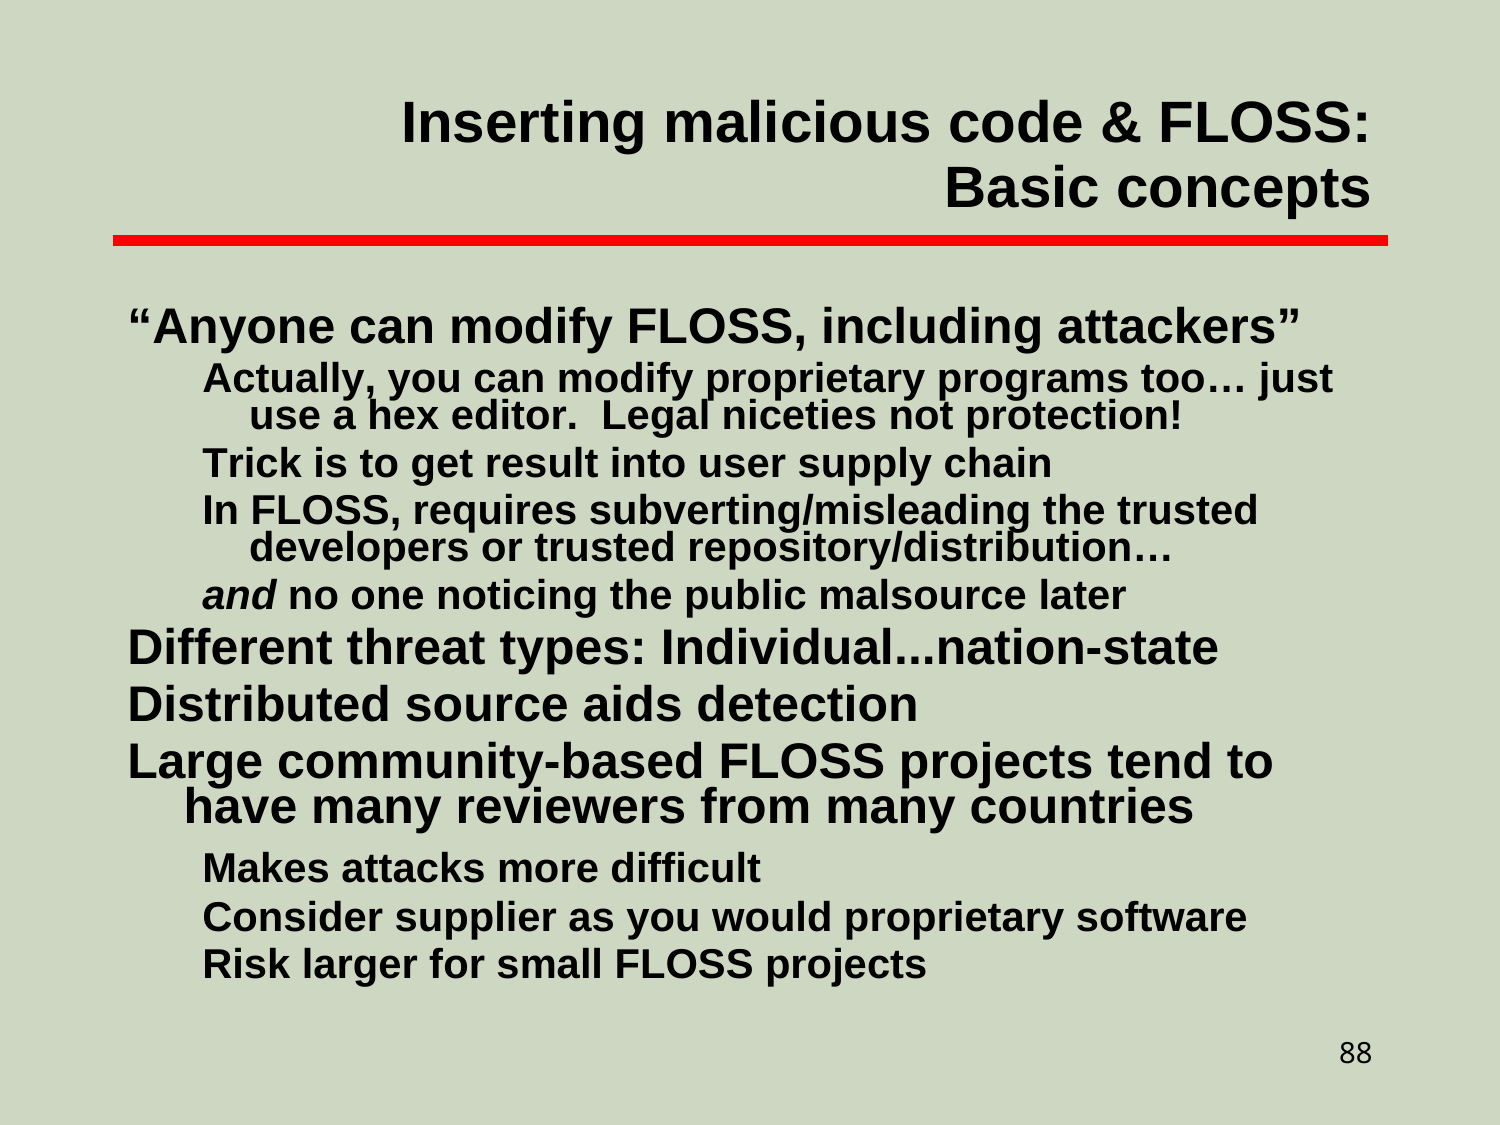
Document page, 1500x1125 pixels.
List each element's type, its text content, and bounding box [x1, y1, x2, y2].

list “Anyone can modify FLOSS, including attackers” Actually, you can modify proprietary programs too… just use a hex editor. Legal niceties not protection! Trick is to get result into user supply chain In FLOSS, requires subverting/misleading the trusted developers or trusted repository/distribution… and no one noticing the public malsource later Different threat types: Individual...nation-state Distributed source aids detection Large community-based FLOSS projects tend to have many reviewers from many countries Makes attacks more difficult Consider supplier as you would proprietary software Risk larger for small FLOSS projects [112, 299, 1388, 1038]
title Inserting malicious code & FLOSS: Basic concepts [337, 81, 1388, 228]
